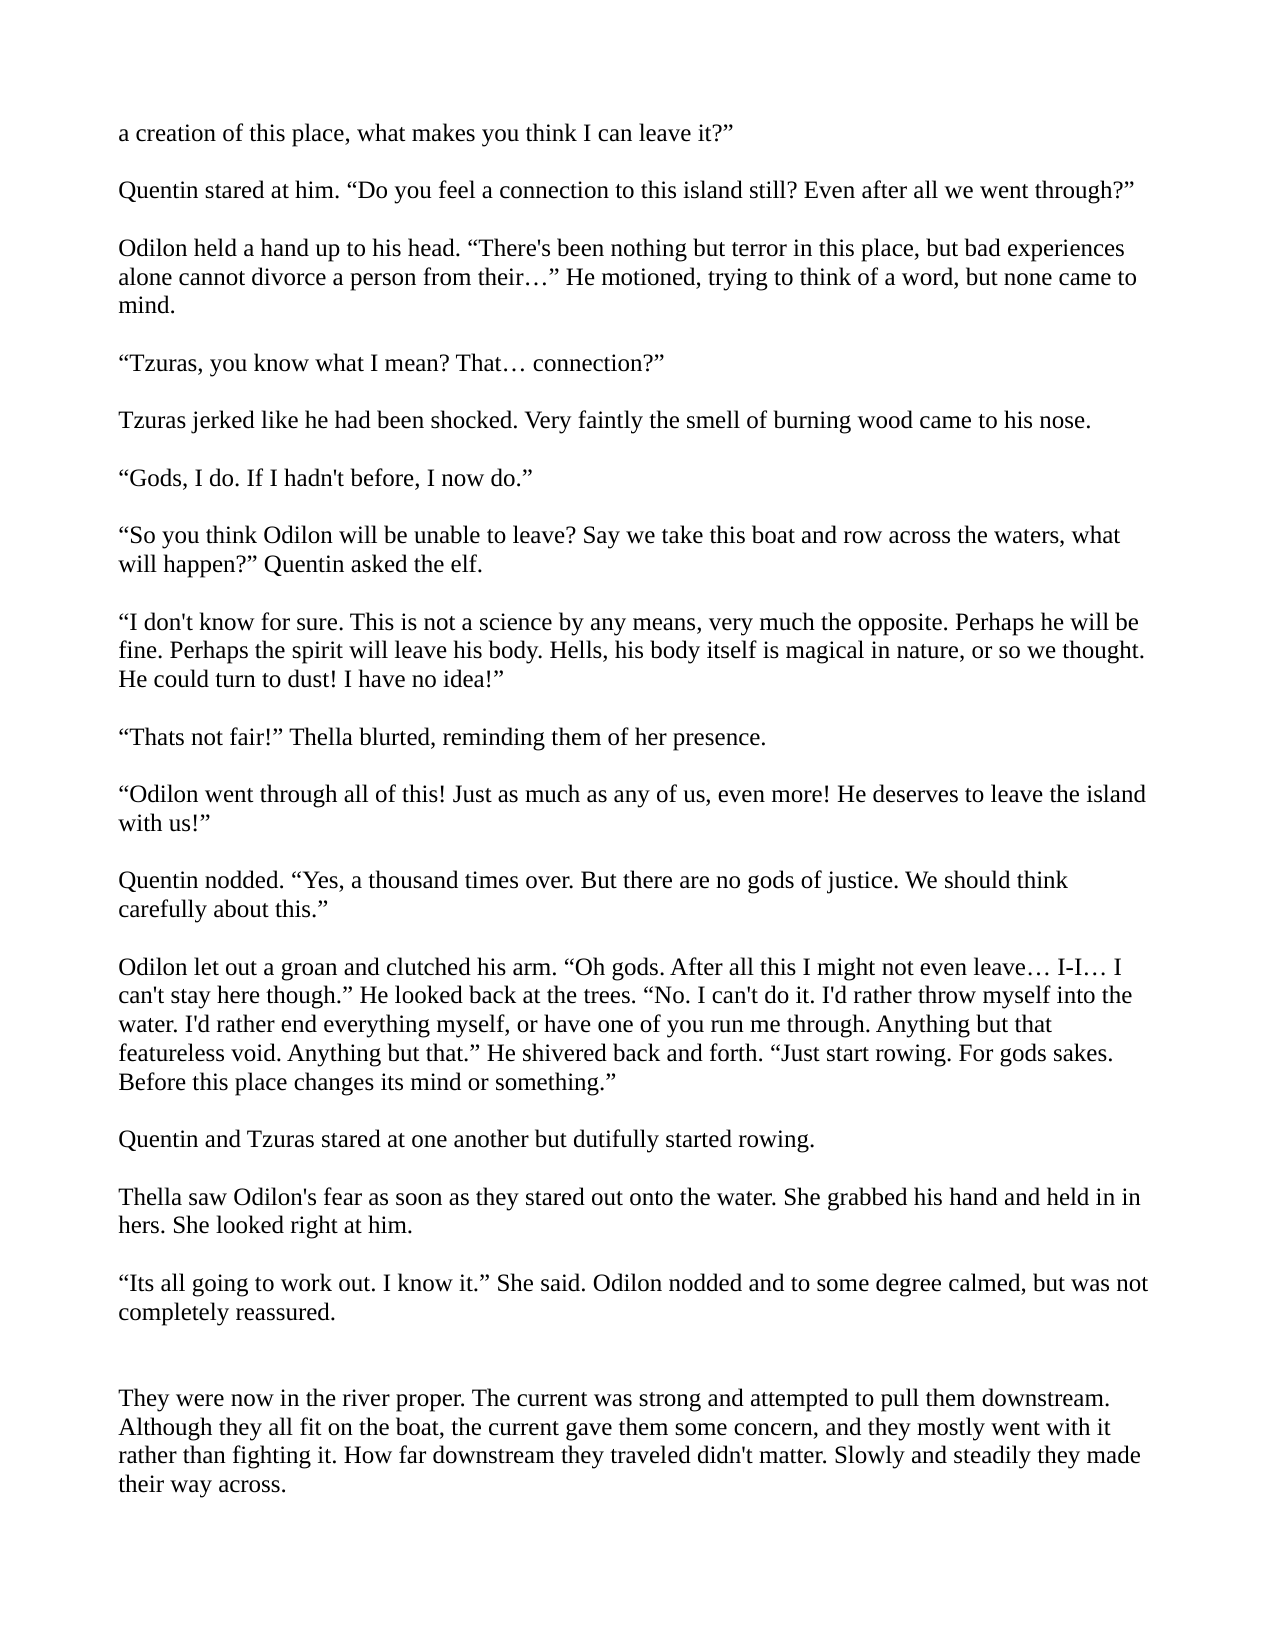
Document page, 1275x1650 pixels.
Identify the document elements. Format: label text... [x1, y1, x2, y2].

text Tzuras jerked like he had been shocked. Very faintly the smell of burning wood came to his nose. [118, 406, 1157, 434]
text “Thats not fair!” Thella blurted, reminding them of her presence. [118, 722, 1157, 751]
text “Gods, I do. If I hadn't before, I now do.” [118, 463, 1157, 492]
text “I don't know for sure. This is not a science by any means, very much the opposite. Perhaps he will be fine. Perhaps the spirit will leave his body. Hells, his body itself is magical in nature, or so we thought. He could turn to dust! I have no idea!” [118, 607, 1157, 693]
text a creation of this place, what makes you think I can leave it?” [118, 118, 1157, 147]
text Odilon let out a groan and clutched his arm. “Oh gods. After all this I might not even leave… I-I… I can't stay here though.” He looked back at the trees. “No. I can't do it. I'd rather throw myself into the water. I'd rather end everything myself, or have one of you run me through. Anything but that featureless void. Anything but that.” He shivered back and forth. “Just start rowing. For gods sakes. Before this place changes its mind or something.” [118, 952, 1157, 1096]
text “So you think Odilon will be unable to leave? Say we take this boat and row across the waters, what will happen?” Quentin asked the elf. [118, 521, 1157, 578]
text Odilon held a hand up to his head. “There's been nothing but terror in this place, but bad experiences alone cannot divorce a person from their…” He motioned, trying to think of a word, but none came to mind. [118, 233, 1157, 319]
text Thella saw Odilon's fear as soon as they stared out onto the water. She grabbed his hand and held in in hers. She looked right at him. [118, 1182, 1157, 1239]
text “Tzuras, you know what I mean? That… connection?” [118, 348, 1157, 377]
text “Odilon went through all of this! Just as much as any of us, even more! He deserves to leave the island with us!” [118, 779, 1157, 837]
text Quentin nodded. “Yes, a thousand times over. But there are no gods of justice. We should think carefully about this.” [118, 866, 1157, 923]
text Quentin and Tzuras stared at one another but dutifully started rowing. [118, 1124, 1157, 1153]
text They were now in the river proper. The current was strong and attempted to pull them downstream. Although they all fit on the boat, the current gave them some concern, and they mostly went with it rather than fighting it. How far downstream they traveled didn't matter. Slowly and steadily they made their way across. [118, 1383, 1157, 1498]
text Quentin stared at him. “Do you feel a connection to this island still? Even after all we went through?” [118, 176, 1157, 204]
text “Its all going to work out. I know it.” She said. Odilon nodded and to some degree calmed, but was not completely reassured. [118, 1268, 1157, 1326]
